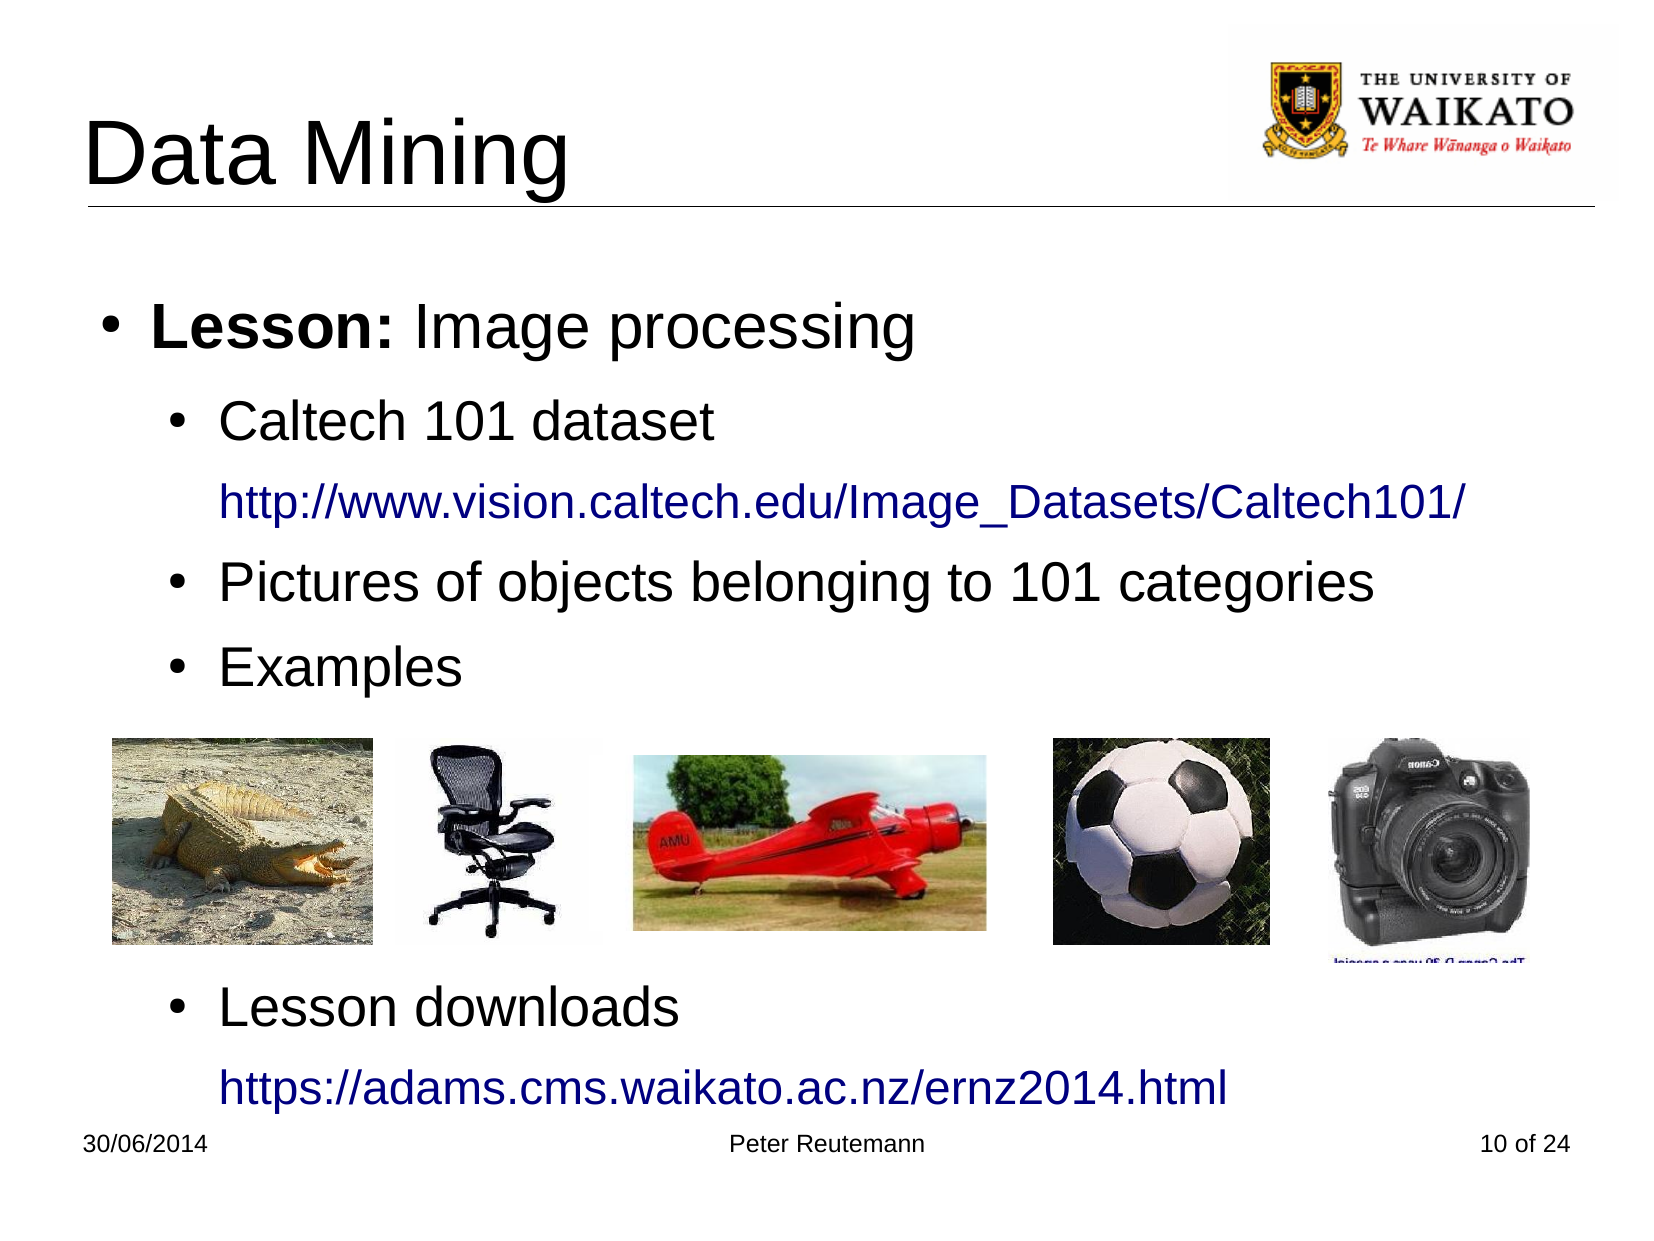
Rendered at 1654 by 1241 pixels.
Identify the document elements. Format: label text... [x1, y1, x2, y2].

picture [1228, 24, 1619, 201]
list Lesson: Image processing Caltech 101 dataset http://www.vision.caltech.edu/Image_Datasets/Caltech101/ Pictures of objects belonging to 101 categories Examples Lesson downloads https://adams.cms.waikato.ac.nz/ernz2014.html [82, 290, 1571, 1123]
picture [1053, 738, 1270, 945]
picture [112, 738, 373, 945]
picture [395, 738, 1034, 945]
title Data Mining [82, 49, 1571, 257]
picture [1328, 738, 1530, 963]
